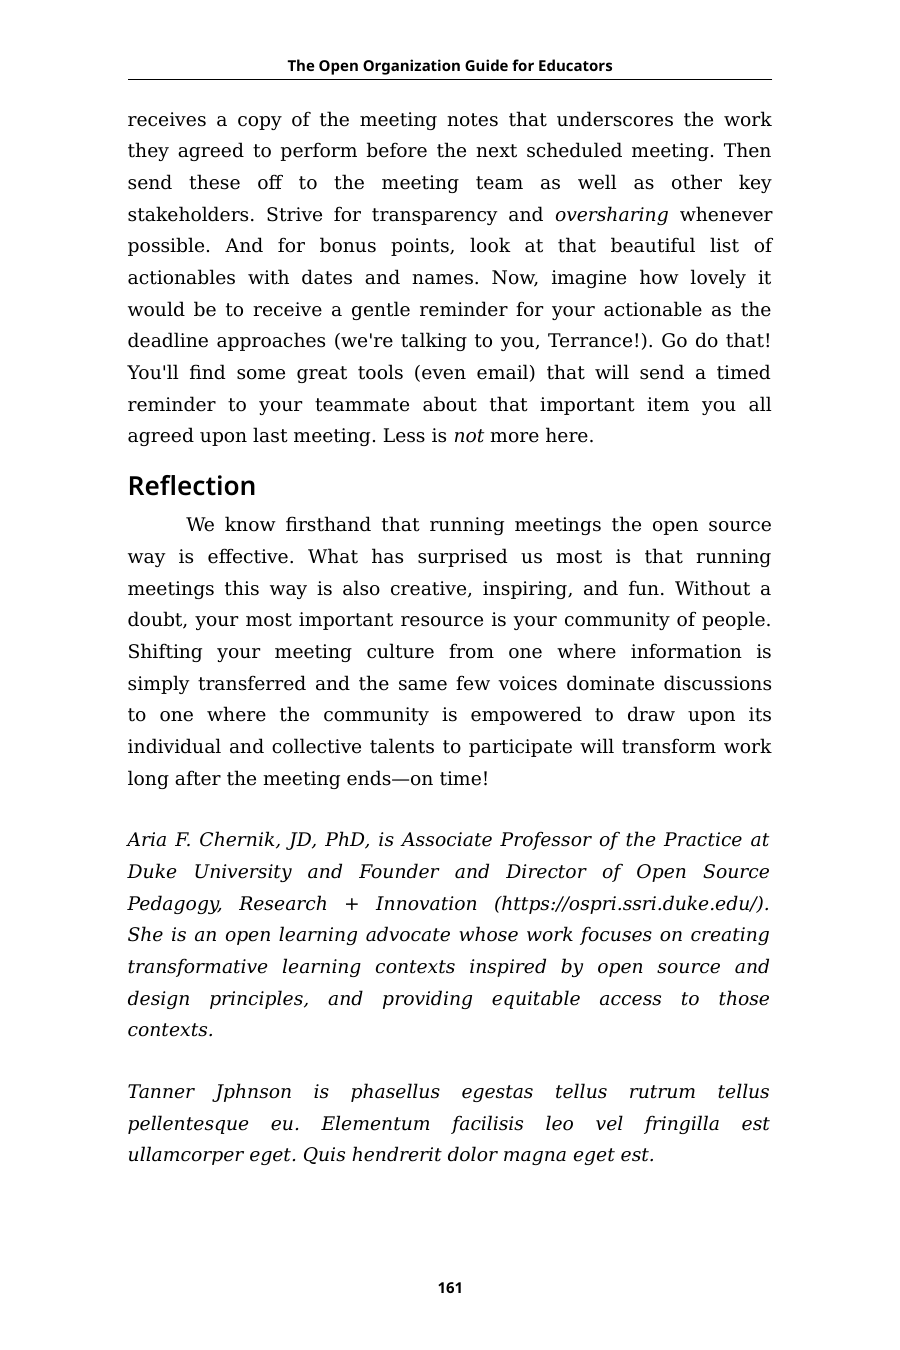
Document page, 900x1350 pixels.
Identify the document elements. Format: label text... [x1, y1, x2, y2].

subtitle Reflection [127, 472, 772, 502]
text receives a copy of the meeting notes that underscores the work they agreed to perform before the next scheduled meeting. Then send these off to the meeting team as well as other key stakeholders. Strive for transparency and oversharing whenever possible. And for bonus points, look at that beautiful list of actionables with dates and names. Now, imagine how lovely it would be to receive a gentle reminder for your actionable as the deadline approaches (we're talking to you, Terrance!). Go do that! You'll find some great tools (even email) that will send a timed reminder to your teammate about that important item you all agreed upon last meeting. Less is not more here. [127, 109, 772, 447]
text We know firsthand that running meetings the open source way is effective. What has surprised us most is that running meetings this way is also creative, inspiring, and fun. Without a doubt, your most important resource is your community of people. Shifting your meeting culture from one where information is simply transferred and the same few voices dominate discussions to one where the community is empowered to draw upon its individual and collective talents to participate will transform work long after the meeting ends—on time! [127, 514, 772, 790]
text Tanner Jphnson is phasellus egestas tellus rutrum tellus pellentesque eu. Elementum facilisis leo vel fringilla est ullamcorper eget. Quis hendrerit dolor magna eget est. [127, 1081, 772, 1166]
text Aria F. Chernik, JD, PhD, is Associate Professor of the Practice at Duke University and Founder and Director of Open Source Pedagogy, Research + Innovation (https://ospri.ssri.duke.edu/). She is an open learning advocate whose work focuses on creating transformative learning contexts inspired by open source and design principles, and providing equitable access to those contexts. [127, 829, 772, 1041]
